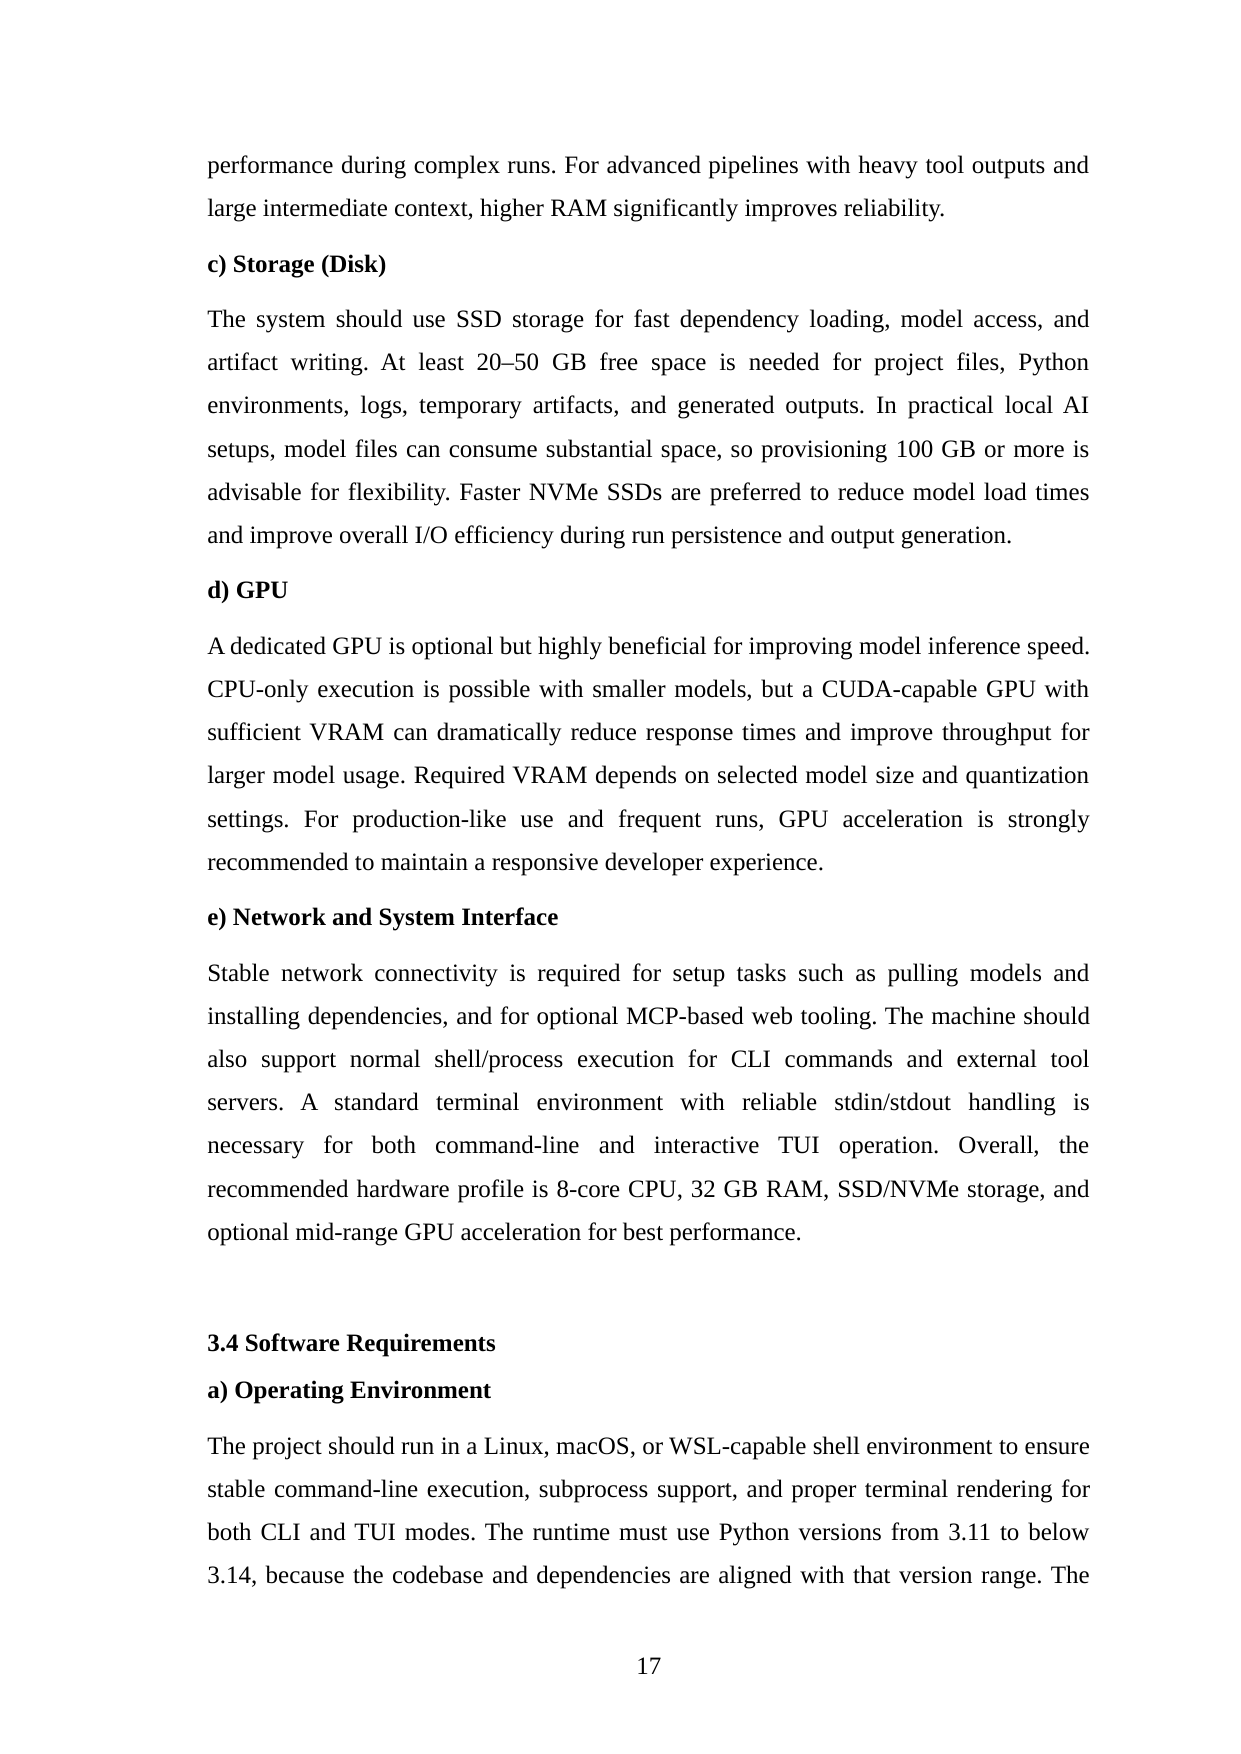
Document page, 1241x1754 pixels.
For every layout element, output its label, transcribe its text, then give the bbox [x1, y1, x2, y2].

text A dedicated GPU is optional but highly beneficial for improving model inference speed. CPU-only execution is possible with smaller models, but a CUDA-capable GPU with sufficient VRAM can dramatically reduce response times and improve throughput for larger model usage. Required VRAM depends on selected model size and quantization settings. For production-like use and frequent runs, GPU acceleration is strongly recommended to maintain a responsive developer experience. [207, 631, 1091, 876]
text 3.4 Software Requirements [207, 1328, 1091, 1357]
text d) GPU [207, 576, 1091, 604]
text performance during complex runs. For advanced pipelines with heavy tool outputs and large intermediate context, higher RAM significantly improves reliability. [207, 150, 1091, 222]
text The project should run in a Linux, macOS, or WSL-capable shell environment to ensure stable command-line execution, subprocess support, and proper terminal rendering for both CLI and TUI modes. The runtime must use Python versions from 3.11 to below 3.14, because the codebase and dependencies are aligned with that version range. The [207, 1431, 1091, 1589]
text The system should use SSD storage for fast dependency loading, model access, and artifact writing. At least 20–50 GB free space is needed for project files, Python environments, logs, temporary artifacts, and generated outputs. In practical local AI setups, model files can consume substantial space, so provisioning 100 GB or more is advisable for flexibility. Faster NVMe SSDs are preferred to reduce model load times and improve overall I/O efficiency during run persistence and output generation. [207, 304, 1091, 549]
text Stable network connectivity is required for setup tasks such as pulling models and installing dependencies, and for optional MCP-based web tooling. The machine should also support normal shell/process execution for CLI commands and external tool servers. A standard terminal environment with reliable stdin/stdout handling is necessary for both command-line and interactive TUI operation. Overall, the recommended hardware profile is 8-core CPU, 32 GB RAM, SSD/NVMe storage, and optional mid-range GPU acceleration for best performance. [207, 958, 1091, 1246]
text e) Network and System Interface [207, 902, 1091, 931]
text c) Storage (Disk) [207, 249, 1091, 277]
text a) Operating Environment [207, 1375, 1091, 1404]
